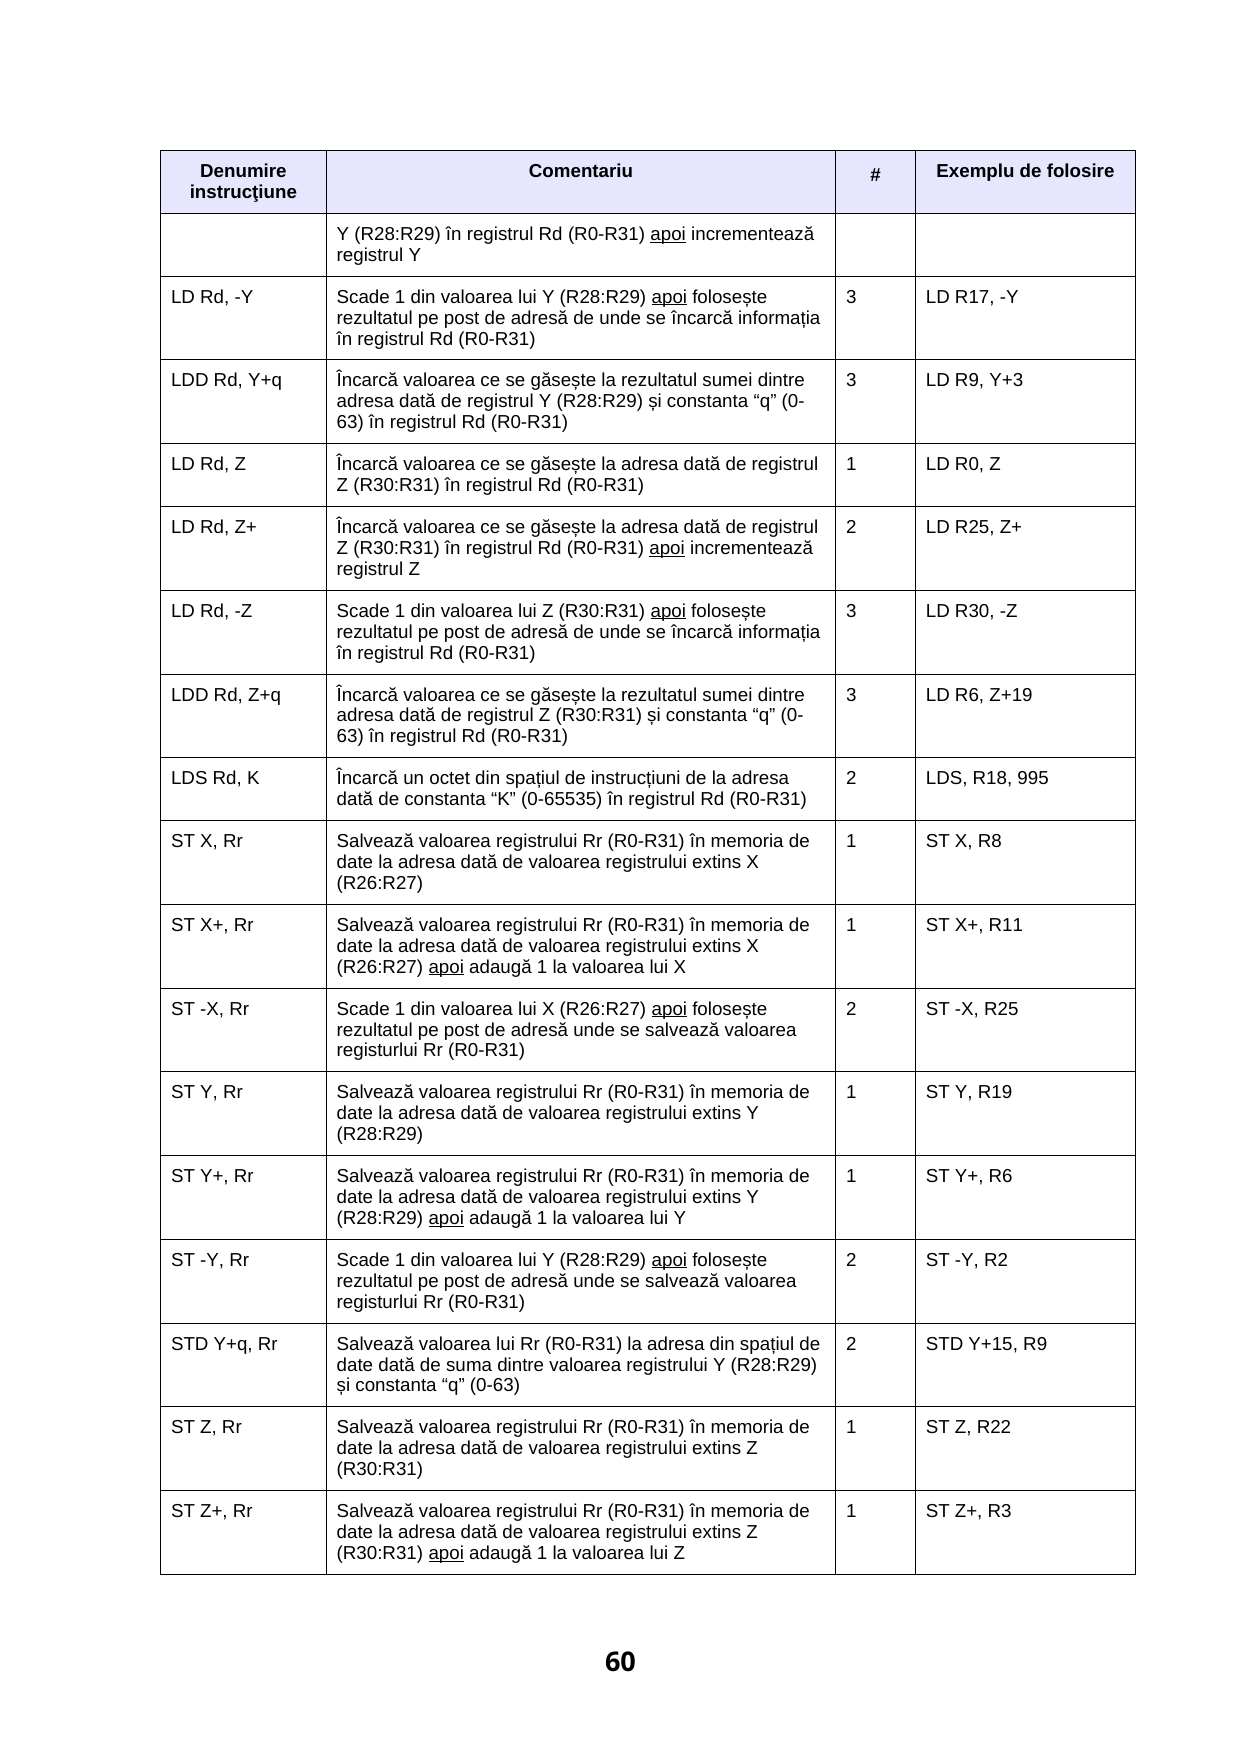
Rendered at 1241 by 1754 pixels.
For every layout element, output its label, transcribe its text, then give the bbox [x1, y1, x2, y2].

table_cell 3 [836, 675, 915, 757]
table_cell ST Y, R19 [916, 1072, 1135, 1155]
table_cell [161, 214, 326, 276]
table_cell LDS Rd, K [161, 758, 326, 820]
table_cell Salvează valoarea registrului Rr (R0-R31) în memoria de date la adresa dată de valoarea registrului extins Z (R30:R31) [327, 1407, 835, 1490]
table_cell Salvează valoarea registrului Rr (R0-R31) în memoria de date la adresa dată de valoarea registrului extins Z (R30:R31) apoi adaugă 1 la valoarea lui Z [327, 1491, 835, 1574]
table_cell STD Y+q, Rr [161, 1324, 326, 1406]
table_cell ST Y, Rr [161, 1072, 326, 1155]
table_cell ST Z, Rr [161, 1407, 326, 1490]
table_cell Salvează valoarea registrului Rr (R0-R31) în memoria de date la adresa dată de valoarea registrului extins X (R26:R27) apoi adaugă 1 la valoarea lui X [327, 905, 835, 987]
table_cell ST X, R8 [916, 821, 1135, 904]
table_cell 1 [836, 1407, 915, 1490]
table_cell STD Y+15, R9 [916, 1324, 1135, 1406]
table_cell 2 [836, 1240, 915, 1322]
table_cell ST Y+, Rr [161, 1156, 326, 1239]
table_header Comentariu [327, 151, 835, 213]
table_cell LD R0, Z [916, 444, 1135, 506]
table_cell Salvează valoarea registrului Rr (R0-R31) în memoria de date la adresa dată de valoarea registrului extins Y (R28:R29) apoi adaugă 1 la valoarea lui Y [327, 1156, 835, 1239]
table_cell 1 [836, 905, 915, 987]
table_cell ST Y+, R6 [916, 1156, 1135, 1239]
table_cell 3 [836, 591, 915, 673]
table_cell LD R25, Z+ [916, 507, 1135, 590]
table_cell [836, 214, 915, 276]
table_cell Încarcă valoarea ce se găsește la adresa dată de registrul Z (R30:R31) în registrul Rd (R0-R31) [327, 444, 835, 506]
table_cell Scade 1 din valoarea lui Z (R30:R31) apoi folosește rezultatul pe post de adresă de unde se încarcă informația în registrul Rd (R0-R31) [327, 591, 835, 673]
table_cell Scade 1 din valoarea lui Y (R28:R29) apoi folosește rezultatul pe post de adresă de unde se încarcă informația în registrul Rd (R0-R31) [327, 277, 835, 359]
table_header Denumire instrucţiune [161, 151, 326, 213]
table_cell ST X, Rr [161, 821, 326, 904]
table_cell 2 [836, 758, 915, 820]
table_cell Încarcă valoarea ce se găsește la rezultatul sumei dintre adresa dată de registrul Z (R30:R31) și constanta “q” (0-63) în registrul Rd (R0-R31) [327, 675, 835, 757]
table_cell Salvează valoarea registrului Rr (R0-R31) în memoria de date la adresa dată de valoarea registrului extins Y (R28:R29) [327, 1072, 835, 1155]
table_cell LDD Rd, Y+q [161, 360, 326, 443]
table_cell 2 [836, 1324, 915, 1406]
table_cell Salvează valoarea registrului Rr (R0-R31) în memoria de date la adresa dată de valoarea registrului extins X (R26:R27) [327, 821, 835, 904]
table_cell LD Rd, -Y [161, 277, 326, 359]
table_cell ST -Y, R2 [916, 1240, 1135, 1322]
table_cell Încarcă valoarea ce se găsește la adresa dată de registrul Z (R30:R31) în registrul Rd (R0-R31) apoi incrementează registrul Z [327, 507, 835, 590]
table_cell 2 [836, 507, 915, 590]
table_cell 1 [836, 444, 915, 506]
table_cell LDD Rd, Z+q [161, 675, 326, 757]
table_cell 3 [836, 360, 915, 443]
table_cell 1 [836, 1491, 915, 1574]
table_cell Y (R28:R29) în registrul Rd (R0-R31) apoi incrementează registrul Y [327, 214, 835, 276]
table_cell ST X+, Rr [161, 905, 326, 987]
table_cell [916, 214, 1135, 276]
table_cell ST -X, R25 [916, 989, 1135, 1071]
table_header Exemplu de folosire [916, 151, 1135, 213]
table_cell ST Z, R22 [916, 1407, 1135, 1490]
table_cell ST Z+, Rr [161, 1491, 326, 1574]
table_cell Încarcă un octet din spațiul de instrucțiuni de la adresa dată de constanta “K” (0-65535) în registrul Rd (R0-R31) [327, 758, 835, 820]
table_cell LD Rd, Z+ [161, 507, 326, 590]
table_cell 1 [836, 1156, 915, 1239]
table_cell LD R9, Y+3 [916, 360, 1135, 443]
table_cell LD R30, -Z [916, 591, 1135, 673]
table_cell Scade 1 din valoarea lui X (R26:R27) apoi folosește rezultatul pe post de adresă unde se salvează valoarea registurlui Rr (R0-R31) [327, 989, 835, 1071]
table_cell 2 [836, 989, 915, 1071]
table_cell LD Rd, -Z [161, 591, 326, 673]
table_cell 1 [836, 1072, 915, 1155]
table_cell Scade 1 din valoarea lui Y (R28:R29) apoi folosește rezultatul pe post de adresă unde se salvează valoarea registurlui Rr (R0-R31) [327, 1240, 835, 1322]
table_cell LD R17, -Y [916, 277, 1135, 359]
table_cell LD Rd, Z [161, 444, 326, 506]
table_cell Încarcă valoarea ce se găsește la rezultatul sumei dintre adresa dată de registrul Y (R28:R29) și constanta “q” (0-63) în registrul Rd (R0-R31) [327, 360, 835, 443]
table_cell 1 [836, 821, 915, 904]
table_cell Salvează valoarea lui Rr (R0-R31) la adresa din spațiul de date dată de suma dintre valoarea registrului Y (R28:R29) și constanta “q” (0-63) [327, 1324, 835, 1406]
table_cell ST X+, R11 [916, 905, 1135, 987]
table_cell LD R6, Z+19 [916, 675, 1135, 757]
table_cell LDS, R18, 995 [916, 758, 1135, 820]
table_header # [836, 151, 915, 213]
table_cell ST -X, Rr [161, 989, 326, 1071]
table_cell ST -Y, Rr [161, 1240, 326, 1322]
table_cell 3 [836, 277, 915, 359]
table_cell ST Z+, R3 [916, 1491, 1135, 1574]
